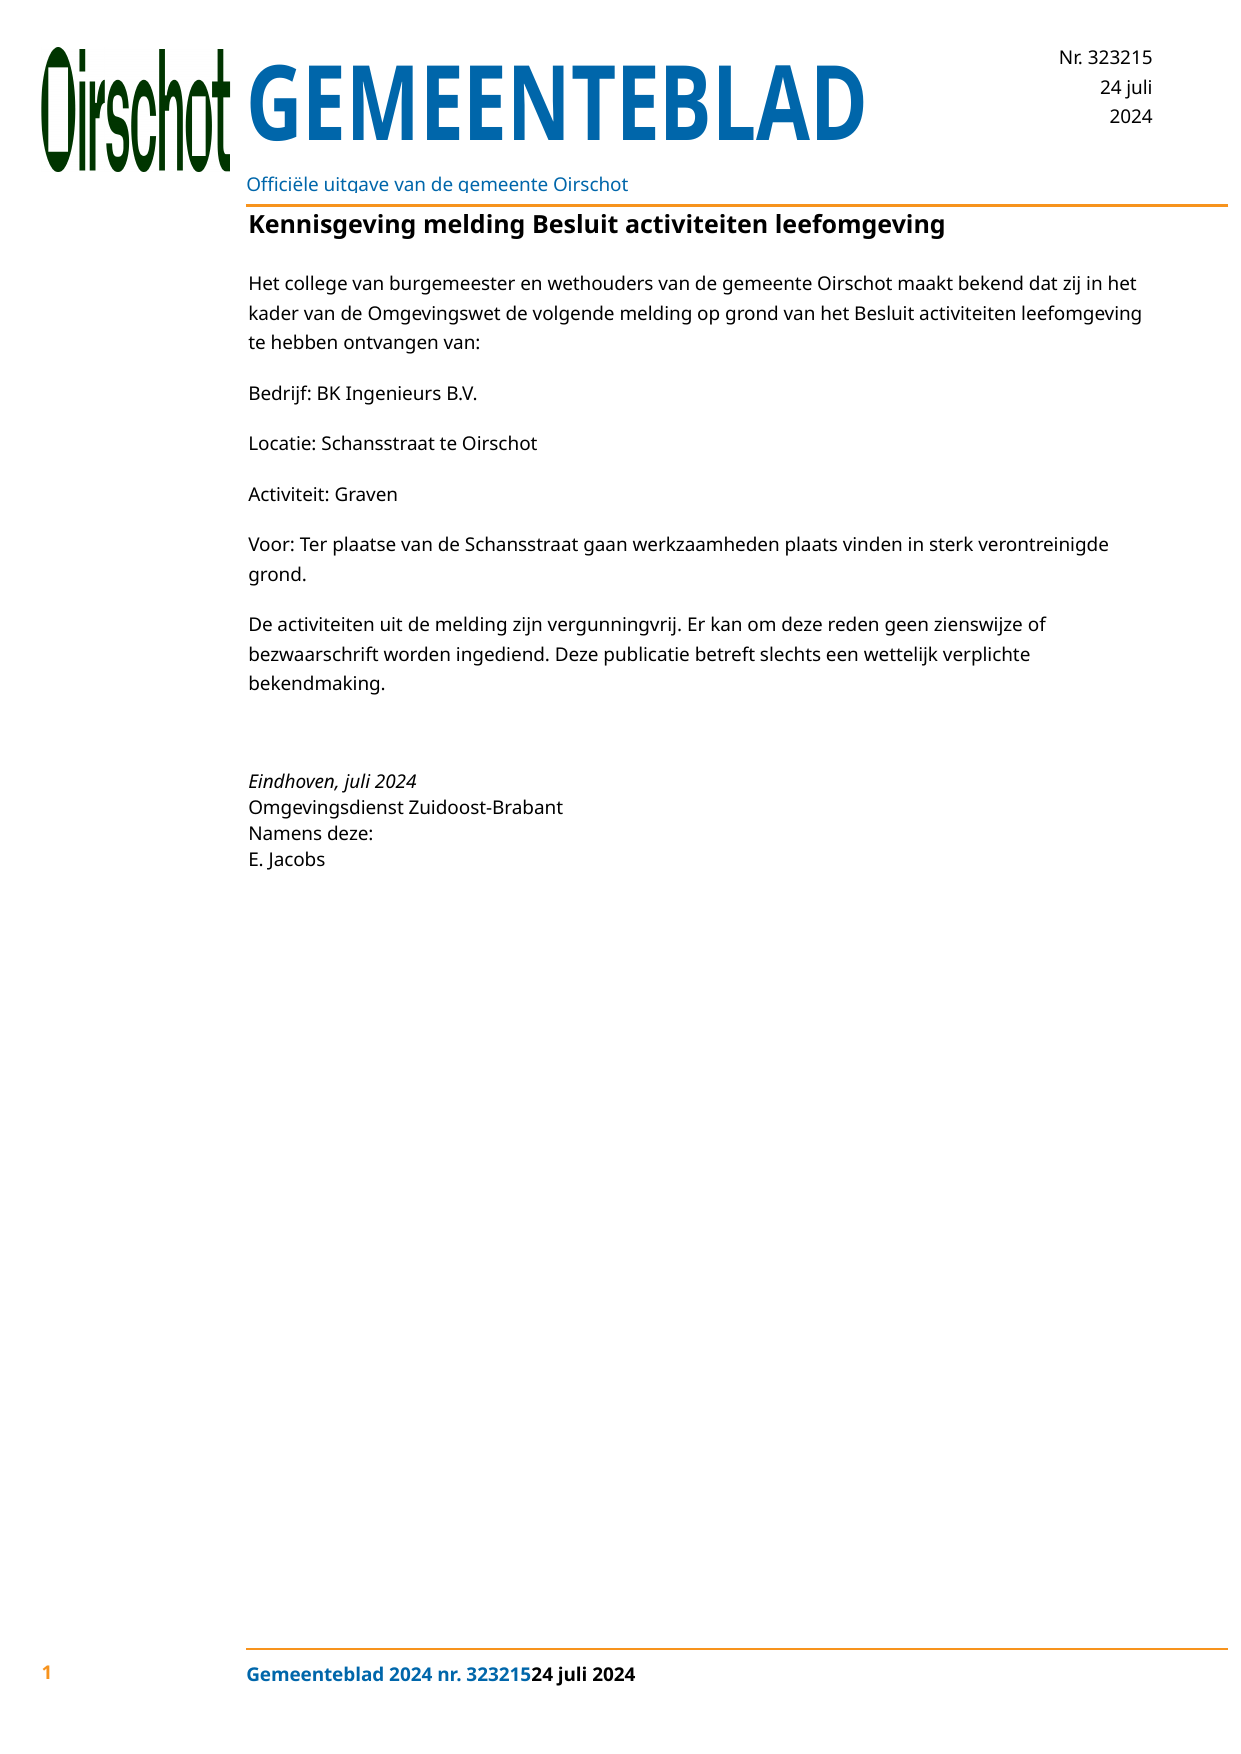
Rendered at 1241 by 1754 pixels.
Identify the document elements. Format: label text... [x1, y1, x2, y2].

text Kennisgeving melding Besluit activiteiten leefomgeving [248, 207, 1152, 241]
text Omgevingsdienst Zuidoost-Brabant [248, 794, 1152, 820]
text Namens deze: [248, 820, 1152, 846]
text Locatie: Schansstraat te Oirschot [248, 430, 1152, 456]
text Activiteit: Graven [248, 481, 1152, 506]
text De activiteiten uit de melding zijn vergunningvrij. Er kan om deze reden geen zienswijze of bezwaarschrift worden ingediend. Deze publicatie betreft slechts een wettelijk verplichte bekendmaking. [248, 611, 1152, 696]
text E. Jacobs [248, 846, 1152, 871]
text Het college van burgemeester en wethouders van de gemeente Oirschot maakt bekend dat zij in het kader van de Omgevingswet de volgende melding op grond van het Besluit activiteiten leefomgeving te hebben ontvangen van: [248, 270, 1152, 355]
text Bedrijf: BK Ingenieurs B.V. [248, 380, 1152, 406]
picture [41, 47, 231, 172]
text Voor: Ter plaatse van de Schansstraat gaan werkzaamheden plaats vinden in sterk verontreinigde grond. [248, 531, 1152, 586]
text Eindhoven, juli 2024 [248, 768, 1152, 794]
